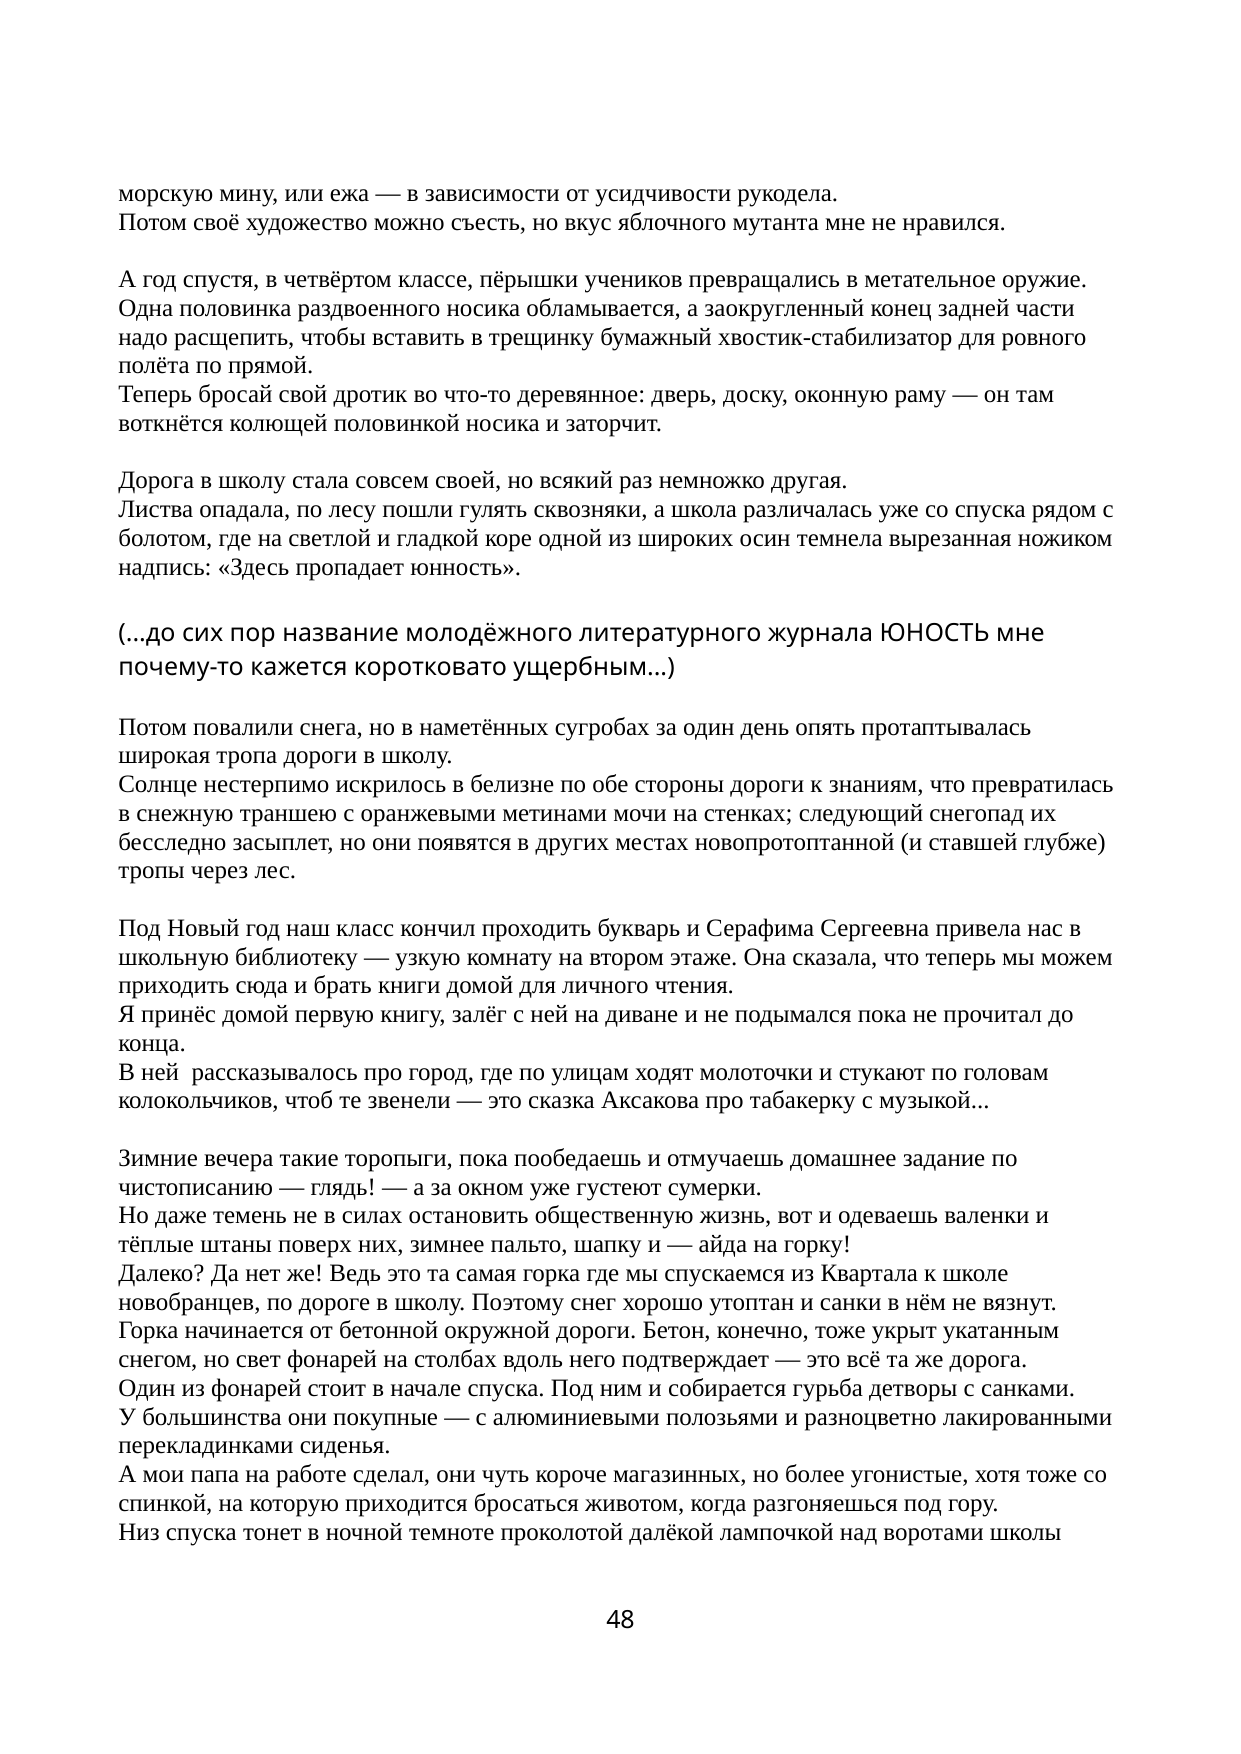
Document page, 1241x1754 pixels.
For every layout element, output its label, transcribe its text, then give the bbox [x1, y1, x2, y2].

text А мои папа на работе сделал, они чуть короче магазинных, но более угонистые, хотя тоже со спинкой, на которую приходится бросаться животом, когда разгоняешься под гору. [118, 1459, 1122, 1517]
text У большинства они покупные — с алюминиевыми полозьями и разноцветно лакированными перекладинками сиденья. [118, 1402, 1122, 1459]
text Низ спуска тонет в ночной темноте проколотой далёкой лампочкой над воротами школы [118, 1517, 1122, 1545]
text морскую мину, или ежа — в зависимости от усидчивости рукодела. [118, 178, 1122, 207]
text Зимние вечера такие торопыги, пока пообедаешь и отмучаешь домашнее задание по чистописанию — глядь! — а за окном уже густеют сумерки. [118, 1143, 1122, 1200]
text Я принёс домой первую книгу, залёг с ней на диване и не подымался пока не прочитал до конца. [118, 999, 1122, 1057]
text Потом своё художество можно съесть, но вкус яблочного мутанта мне не нравился. [118, 207, 1122, 236]
text Под Новый год наш класс кончил проходить букварь и Серафима Сергеевна привела нас в школьную библиотеку — узкую комнату на втором этаже. Она сказала, что теперь мы можем приходить сюда и брать книги домой для личного чтения. [118, 913, 1122, 999]
text Один из фонарей стоит в начале спуска. Под ним и собирается гурьба детворы с санками. [118, 1373, 1122, 1402]
text Солнце нестерпимо искрилось в белизне по обе стороны дороги к знаниям, что превратилась в снежную траншею с оранжевыми метинами мочи на стенках; следующий снегопад их бесследно засыплет, но они появятся в других местах новопротоптанной (и ставшей глубже) тропы через лес. [118, 769, 1122, 884]
text Потом повалили снега, но в наметённых сугробах за один день опять протаптывалась широкая тропа дороги в школу. [118, 712, 1122, 769]
text (...до сих пор название молодёжного литературного журнала ЮНОСТЬ мне почему-то кажется коротковато ущербным...) [118, 615, 1122, 683]
text Одна половинка раздвоенного носика обламывается, а заокругленный конец задней части надо расщепить, чтобы вставить в трещинку бумажный хвостик-стабилизатор для ровного полёта по прямой. [118, 293, 1122, 379]
text Но даже темень не в силах остановить общественную жизнь, вот и одеваешь валенки и тёплые штаны поверх них, зимнее пальто, шапку и — айда на горку! [118, 1200, 1122, 1258]
text Листва опадала, по лесу пошли гулять сквозняки, а школа различалась уже со спуска рядом с болотом, где на светлой и гладкой коре одной из широких осин темнела вырезанная ножиком надпись: «Здесь пропадает юнность». [118, 494, 1122, 581]
text Далеко? Да нет же! Ведь это та самая горка где мы спускаемся из Квартала к школе новобранцев, по дороге в школу. Поэтому снег хорошо утоптан и санки в нём не вязнут. [118, 1258, 1122, 1315]
text В ней рассказывалось про город, где по улицам ходят молоточки и стукают по головам колокольчиков, чтоб те звенели — это сказка Аксакова про табакерку с музыкой... [118, 1057, 1122, 1114]
text А год спустя, в четвёртом классе, пёрышки учеников превращались в метательное оружие. [118, 264, 1122, 293]
text Горка начинается от бетонной окружной дороги. Бетон, конечно, тоже укрыт укатанным снегом, но свет фонарей на столбах вдоль него подтверждает — это всё та же дорога. [118, 1315, 1122, 1373]
text Теперь бросай свой дротик во что-то деревянное: дверь, доску, оконную раму — он там воткнётся колющей половинкой носика и заторчит. [118, 379, 1122, 437]
text Дорога в школу стала совсем своей, но всякий раз немножко другая. [118, 466, 1122, 494]
